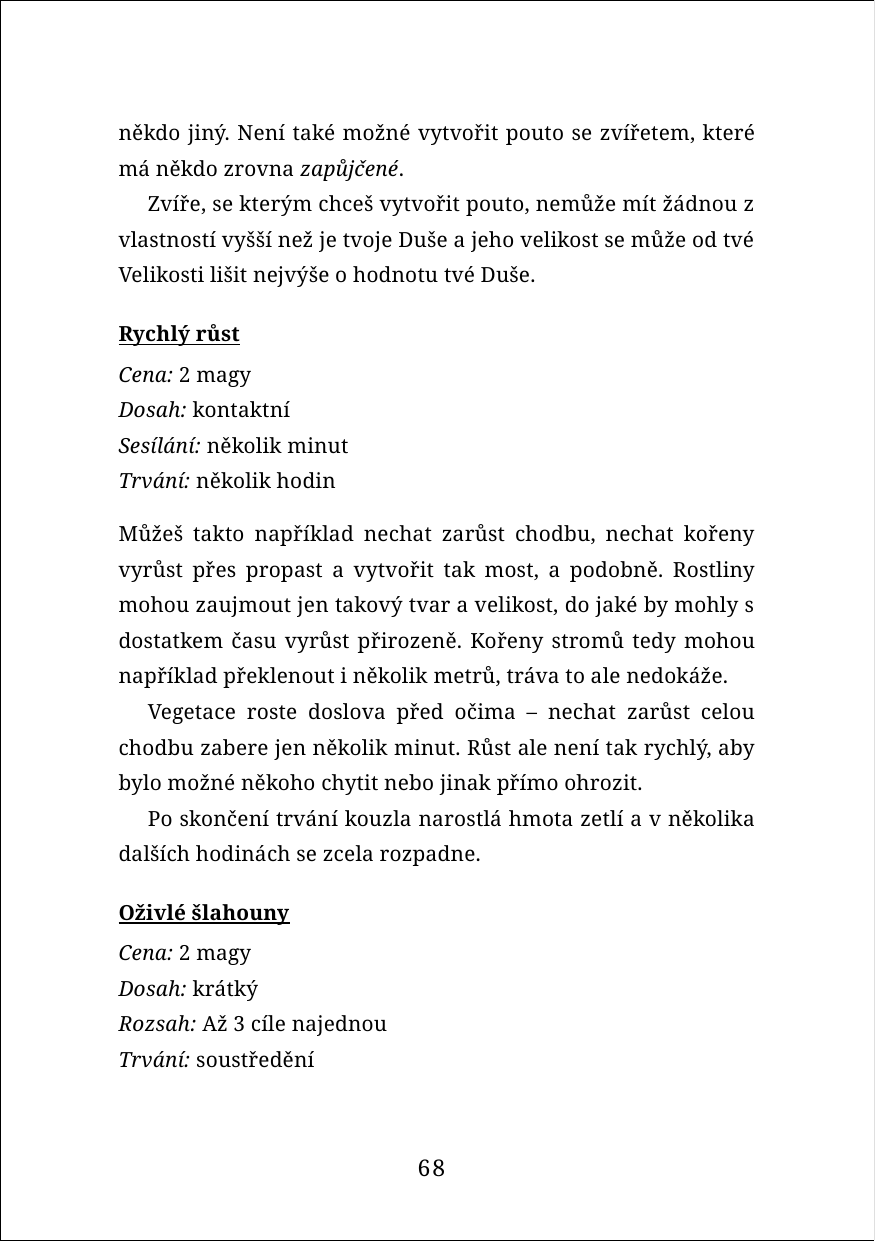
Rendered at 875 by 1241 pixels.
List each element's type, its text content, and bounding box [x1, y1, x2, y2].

subtitle Rychlý růst [118, 319, 756, 348]
subtitle Oživlé šlahouny [118, 898, 756, 927]
text někdo jiný. Není také možné vytvořit pouto se zvířetem, které má někdo zrovna zapůjčené. Zvíře, se kterým chceš vytvořit pouto, nemůže mít žádnou z vlastností vyšší než je tvoje Duše a jeho velikost se může od tvé Velikosti lišit nejvýše o hodnotu tvé Duše. [118, 118, 756, 289]
text Cena: 2 magy Dosah: krátký Rozsah: Až 3 cíle najednou Trvání: soustředění [118, 938, 756, 1073]
text Cena: 2 magy Dosah: kontaktní Sesílání: několik minut Trvání: několik hodin [118, 360, 756, 495]
text Můžeš takto například nechat zarůst chodbu, nechat kořeny vyrůst přes propast a vytvořit tak most, a podobně. Rostliny mohou zaujmout jen takový tvar a velikost, do jaké by mohly s dostatkem času vyrůst přirozeně. Kořeny stromů tedy mohou například překlenout i několik metrů, tráva to ale nedokáže. Vegetace roste doslova před očima – nechat zarůst celou chodbu zabere jen několik minut. Růst ale není tak rychlý, aby bylo možné někoho chytit nebo jinak přímo ohrozit. Po skončení trvání kouzla narostlá hmota zetlí a v několika dalších hodinách se zcela rozpadne. [118, 519, 756, 868]
